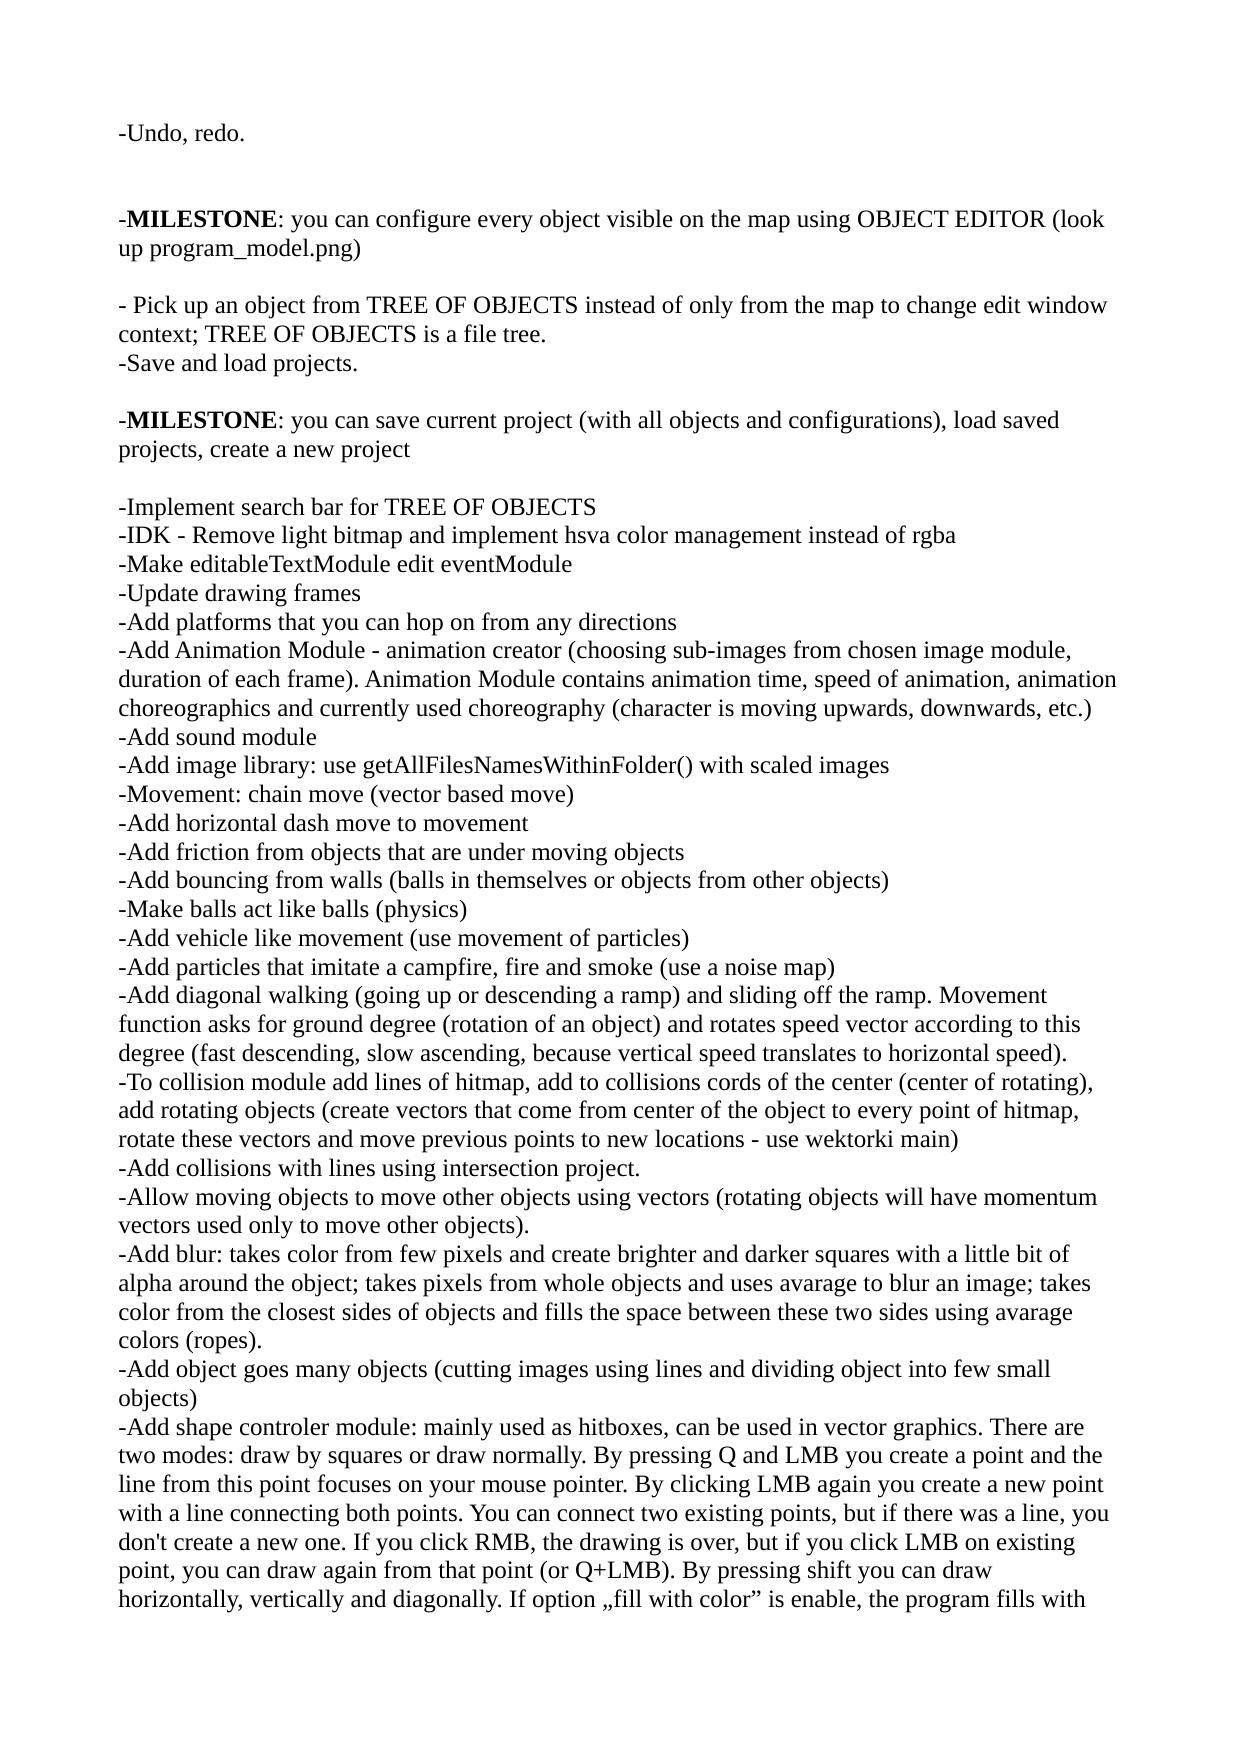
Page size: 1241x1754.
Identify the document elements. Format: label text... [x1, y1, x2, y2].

text -Make editableTextModule edit eventModule [118, 549, 1122, 578]
text -Update drawing frames [118, 578, 1122, 607]
text -Add particles that imitate a campfire, fire and smoke (use a noise map) [118, 952, 1122, 981]
text -Add horizontal dash move to movement [118, 808, 1122, 837]
text -MILESTONE: you can configure every object visible on the map using OBJECT EDITOR (look up program_model.png) [118, 204, 1122, 262]
text -Implement search bar for TREE OF OBJECTS [118, 492, 1122, 521]
text -IDK - Remove light bitmap and implement hsva color management instead of rgba [118, 521, 1122, 549]
text -Add blur: takes color from few pixels and create brighter and darker squares with a little bit of alpha around the object; takes pixels from whole objects and uses avarage to blur an image; takes color from the closest sides of objects and fills the space between these two sides using avarage colors (ropes). [118, 1239, 1122, 1354]
text -Add Animation Module - animation creator (choosing sub-images from chosen image module, duration of each frame). Animation Module contains animation time, speed of animation, animation choreographics and currently used choreography (character is moving upwards, downwards, etc.) [118, 636, 1122, 722]
text -Allow moving objects to move other objects using vectors (rotating objects will have momentum vectors used only to move other objects). [118, 1182, 1122, 1239]
text -Add shape controler module: mainly used as hitboxes, can be used in vector graphics. There are two modes: draw by squares or draw normally. By pressing Q and LMB you create a point and the line from this point focuses on your mouse pointer. By clicking LMB again you create a new point with a line connecting both points. You can connect two existing points, but if there was a line, you don't create a new one. If you click RMB, the drawing is over, but if you click LMB on existing point, you can draw again from that point (or Q+LMB). By pressing shift you can draw horizontally, vertically and diagonally. If option „fill with color” is enable, the program fills with [118, 1412, 1122, 1613]
text -To collision module add lines of hitmap, add to collisions cords of the center (center of rotating), add rotating objects (create vectors that come from center of the object to every point of hitmap, rotate these vectors and move previous points to new locations - use wektorki main) [118, 1067, 1122, 1153]
text -Add bouncing from walls (balls in themselves or objects from other objects) [118, 866, 1122, 894]
text -Save and load projects. [118, 348, 1122, 377]
text -Undo, redo. [118, 118, 1122, 147]
text -Add vehicle like movement (use movement of particles) [118, 923, 1122, 952]
text - Pick up an object from TREE OF OBJECTS instead of only from the map to change edit window context; TREE OF OBJECTS is a file tree. [118, 291, 1122, 348]
text -Add image library: use getAllFilesNamesWithinFolder() with scaled images [118, 751, 1122, 779]
text -Add sound module [118, 722, 1122, 751]
text -MILESTONE: you can save current project (with all objects and configurations), load saved projects, create a new project [118, 406, 1122, 463]
text -Add diagonal walking (going up or descending a ramp) and sliding off the ramp. Movement function asks for ground degree (rotation of an object) and rotates speed vector according to this degree (fast descending, slow ascending, because vertical speed translates to horizontal speed). [118, 981, 1122, 1067]
text -Add friction from objects that are under moving objects [118, 837, 1122, 866]
text -Add object goes many objects (cutting images using lines and dividing object into few small objects) [118, 1354, 1122, 1412]
text -Add collisions with lines using intersection project. [118, 1153, 1122, 1182]
text -Make balls act like balls (physics) [118, 894, 1122, 923]
text -Add platforms that you can hop on from any directions [118, 607, 1122, 636]
text -Movement: chain move (vector based move) [118, 779, 1122, 808]
